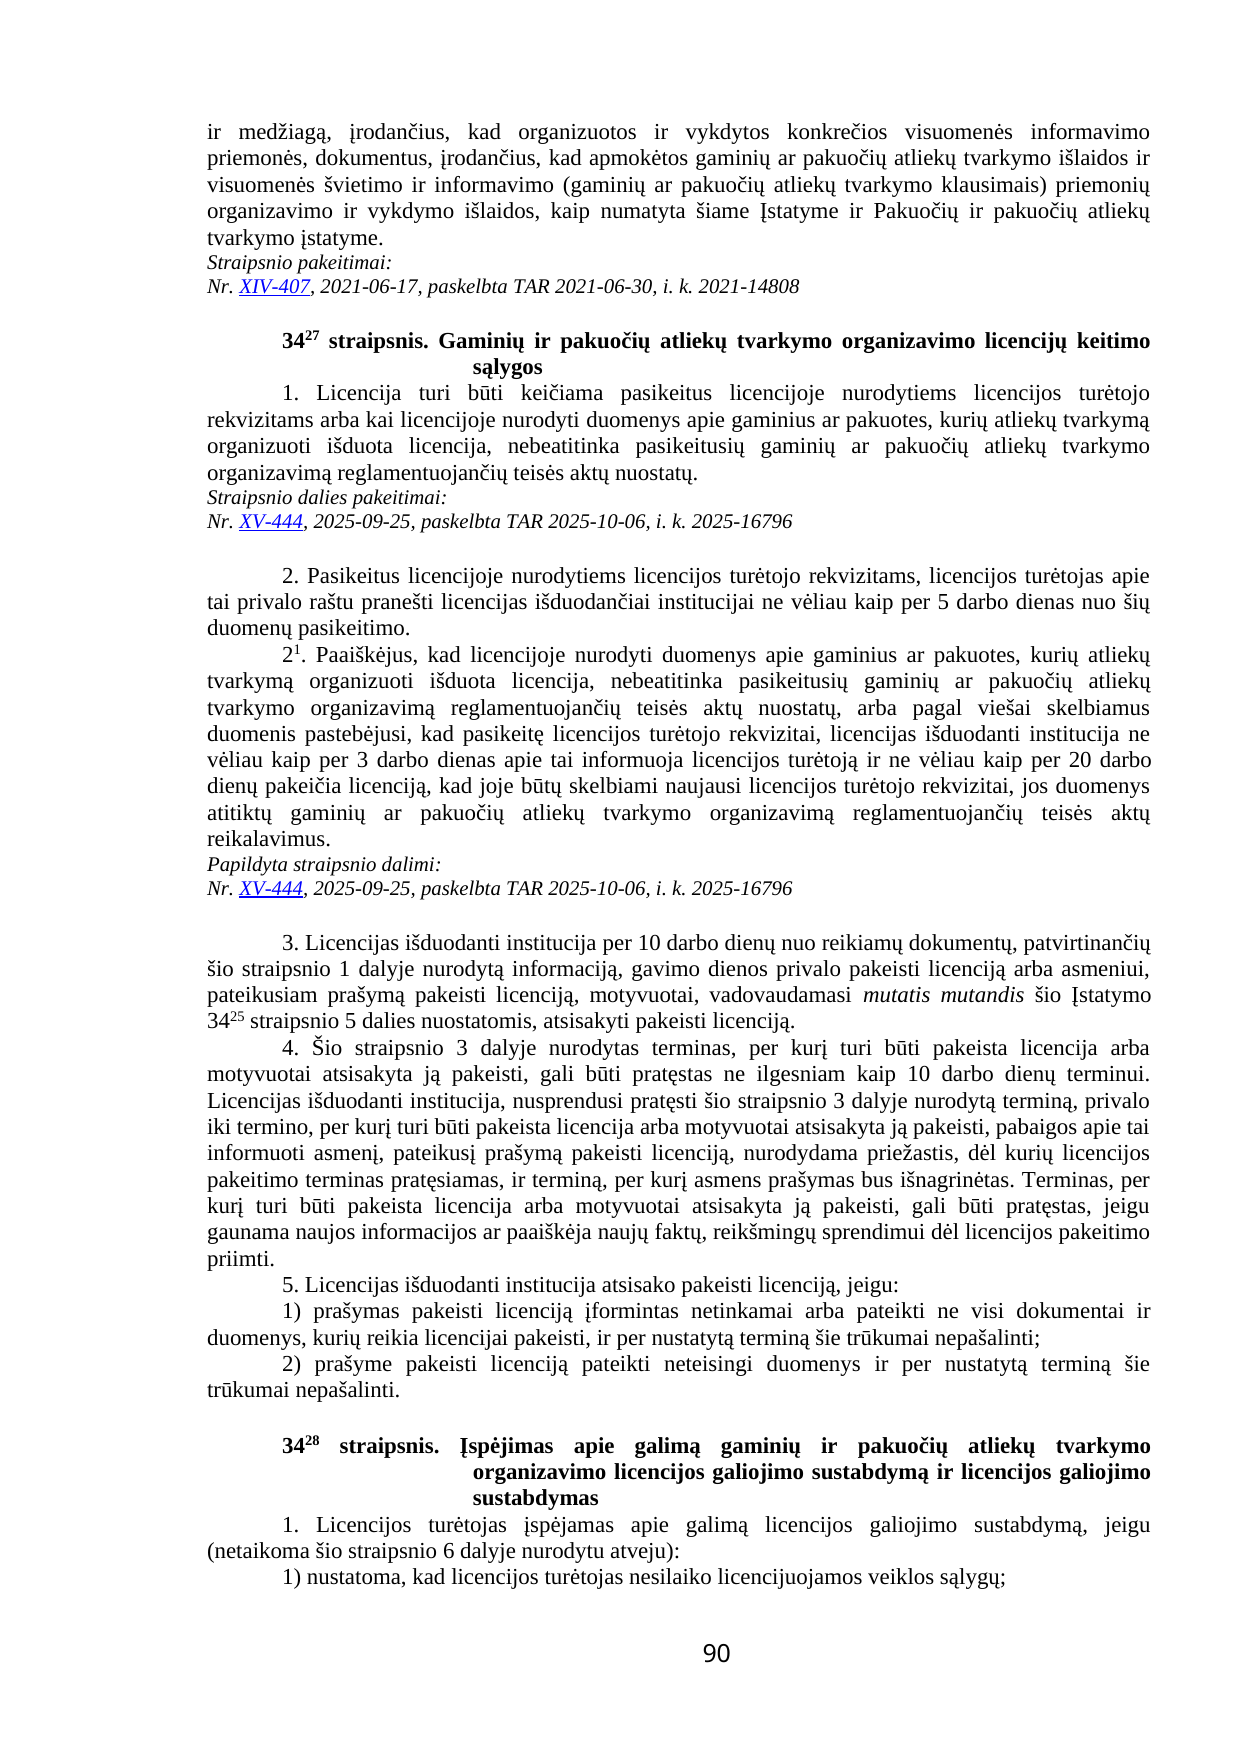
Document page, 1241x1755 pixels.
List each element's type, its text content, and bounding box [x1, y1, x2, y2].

text Straipsnio pakeitimai: [207, 250, 1152, 274]
text 1) prašymas pakeisti licenciją įformintas netinkamai arba pateikti ne visi dokumentai ir duomenys, kurių reikia licencijai pakeisti, ir per nustatytą terminą šie trūkumai nepašalinti; [207, 1297, 1152, 1350]
text 2. Pasikeitus licencijoje nurodytiems licencijos turėtojo rekvizitams, licencijos turėtojas apie tai privalo raštu pranešti licencijas išduodančiai institucijai ne vėliau kaip per 5 darbo dienas nuo šių duomenų pasikeitimo. [207, 562, 1152, 641]
text 1) nustatoma, kad licencijos turėtojas nesilaiko licencijuojamos veiklos sąlygų; [207, 1563, 1152, 1590]
text 1. Licencija turi būti keičiama pasikeitus licencijoje nurodytiems licencijos turėtojo rekvizitams arba kai licencijoje nurodyti duomenys apie gaminius ar pakuotes, kurių atliekų tvarkymą organizuoti išduota licencija, nebeatitinka pasikeitusių gaminių ar pakuočių atliekų tvarkymo organizavimą reglamentuojančių teisės aktų nuostatų. [207, 379, 1152, 485]
text Nr. XIV-407, 2021-06-17, paskelbta TAR 2021-06-30, i. k. 2021-14808 [207, 274, 1152, 298]
text Nr. XV-444, 2025-09-25, paskelbta TAR 2025-10-06, i. k. 2025-16796 [207, 509, 1152, 533]
text 1. Licencijos turėtojas įspėjamas apie galimą licencijos galiojimo sustabdymą, jeigu (netaikoma šio straipsnio 6 dalyje nurodytu atveju): [207, 1511, 1152, 1563]
text Nr. XV-444, 2025-09-25, paskelbta TAR 2025-10-06, i. k. 2025-16796 [207, 876, 1152, 900]
text 2) prašyme pakeisti licenciją pateikti neteisingi duomenys ir per nustatytą terminą šie trūkumai nepašalinti. [207, 1350, 1152, 1403]
text 3427 straipsnis. Gaminių ir pakuočių atliekų tvarkymo organizavimo licencijų keitimo sąlygos [282, 327, 1152, 379]
text 3. Licencijas išduodanti institucija per 10 darbo dienų nuo reikiamų dokumentų, patvirtinančių šio straipsnio 1 dalyje nurodytą informaciją, gavimo dienos privalo pakeisti licenciją arba asmeniui, pateikusiam prašymą pakeisti licenciją, motyvuotai, vadovaudamasi mutatis mutandis šio Įstatymo 3425 straipsnio 5 dalies nuostatomis, atsisakyti pakeisti licenciją. [207, 928, 1152, 1034]
text Straipsnio dalies pakeitimai: [207, 485, 1152, 509]
text 4. Šio straipsnio 3 dalyje nurodytas terminas, per kurį turi būti pakeista licencija arba motyvuotai atsisakyta ją pakeisti, gali būti pratęstas ne ilgesniam kaip 10 darbo dienų terminui. Licencijas išduodanti institucija, nusprendusi pratęsti šio straipsnio 3 dalyje nurodytą terminą, privalo iki termino, per kurį turi būti pakeista licencija arba motyvuotai atsisakyta ją pakeisti, pabaigos apie tai informuoti asmenį, pateikusį prašymą pakeisti licenciją, nurodydama priežastis, dėl kurių licencijos pakeitimo terminas pratęsiamas, ir terminą, per kurį asmens prašymas bus išnagrinėtas. Terminas, per kurį turi būti pakeista licencija arba motyvuotai atsisakyta ją pakeisti, gali būti pratęstas, jeigu gaunama naujos informacijos ar paaiškėja naujų faktų, reikšmingų sprendimui dėl licencijos pakeitimo priimti. [207, 1034, 1152, 1271]
text 5. Licencijas išduodanti institucija atsisako pakeisti licenciją, jeigu: [207, 1271, 1152, 1297]
text 3428 straipsnis. Įspėjimas apie galimą gaminių ir pakuočių atliekų tvarkymo organizavimo licencijos galiojimo sustabdymą ir licencijos galiojimo sustabdymas [282, 1432, 1152, 1511]
text 21. Paaiškėjus, kad licencijoje nurodyti duomenys apie gaminius ar pakuotes, kurių atliekų tvarkymą organizuoti išduota licencija, nebeatitinka pasikeitusių gaminių ar pakuočių atliekų tvarkymo organizavimą reglamentuojančių teisės aktų nuostatų, arba pagal viešai skelbiamus duomenis pastebėjusi, kad pasikeitę licencijos turėtojo rekvizitai, licencijas išduodanti institucija ne vėliau kaip per 3 darbo dienas apie tai informuoja licencijos turėtoją ir ne vėliau kaip per 20 darbo dienų pakeičia licenciją, kad joje būtų skelbiami naujausi licencijos turėtojo rekvizitai, jos duomenys atitiktų gaminių ar pakuočių atliekų tvarkymo organizavimą reglamentuojančių teisės aktų reikalavimus. [207, 641, 1152, 852]
text ir medžiagą, įrodančius, kad organizuotos ir vykdytos konkrečios visuomenės informavimo priemonės, dokumentus, įrodančius, kad apmokėtos gaminių ar pakuočių atliekų tvarkymo išlaidos ir visuomenės švietimo ir informavimo (gaminių ar pakuočių atliekų tvarkymo klausimais) priemonių organizavimo ir vykdymo išlaidos, kaip numatyta šiame Įstatyme ir Pakuočių ir pakuočių atliekų tvarkymo įstatyme. [207, 118, 1152, 250]
text Papildyta straipsnio dalimi: [207, 852, 1152, 876]
